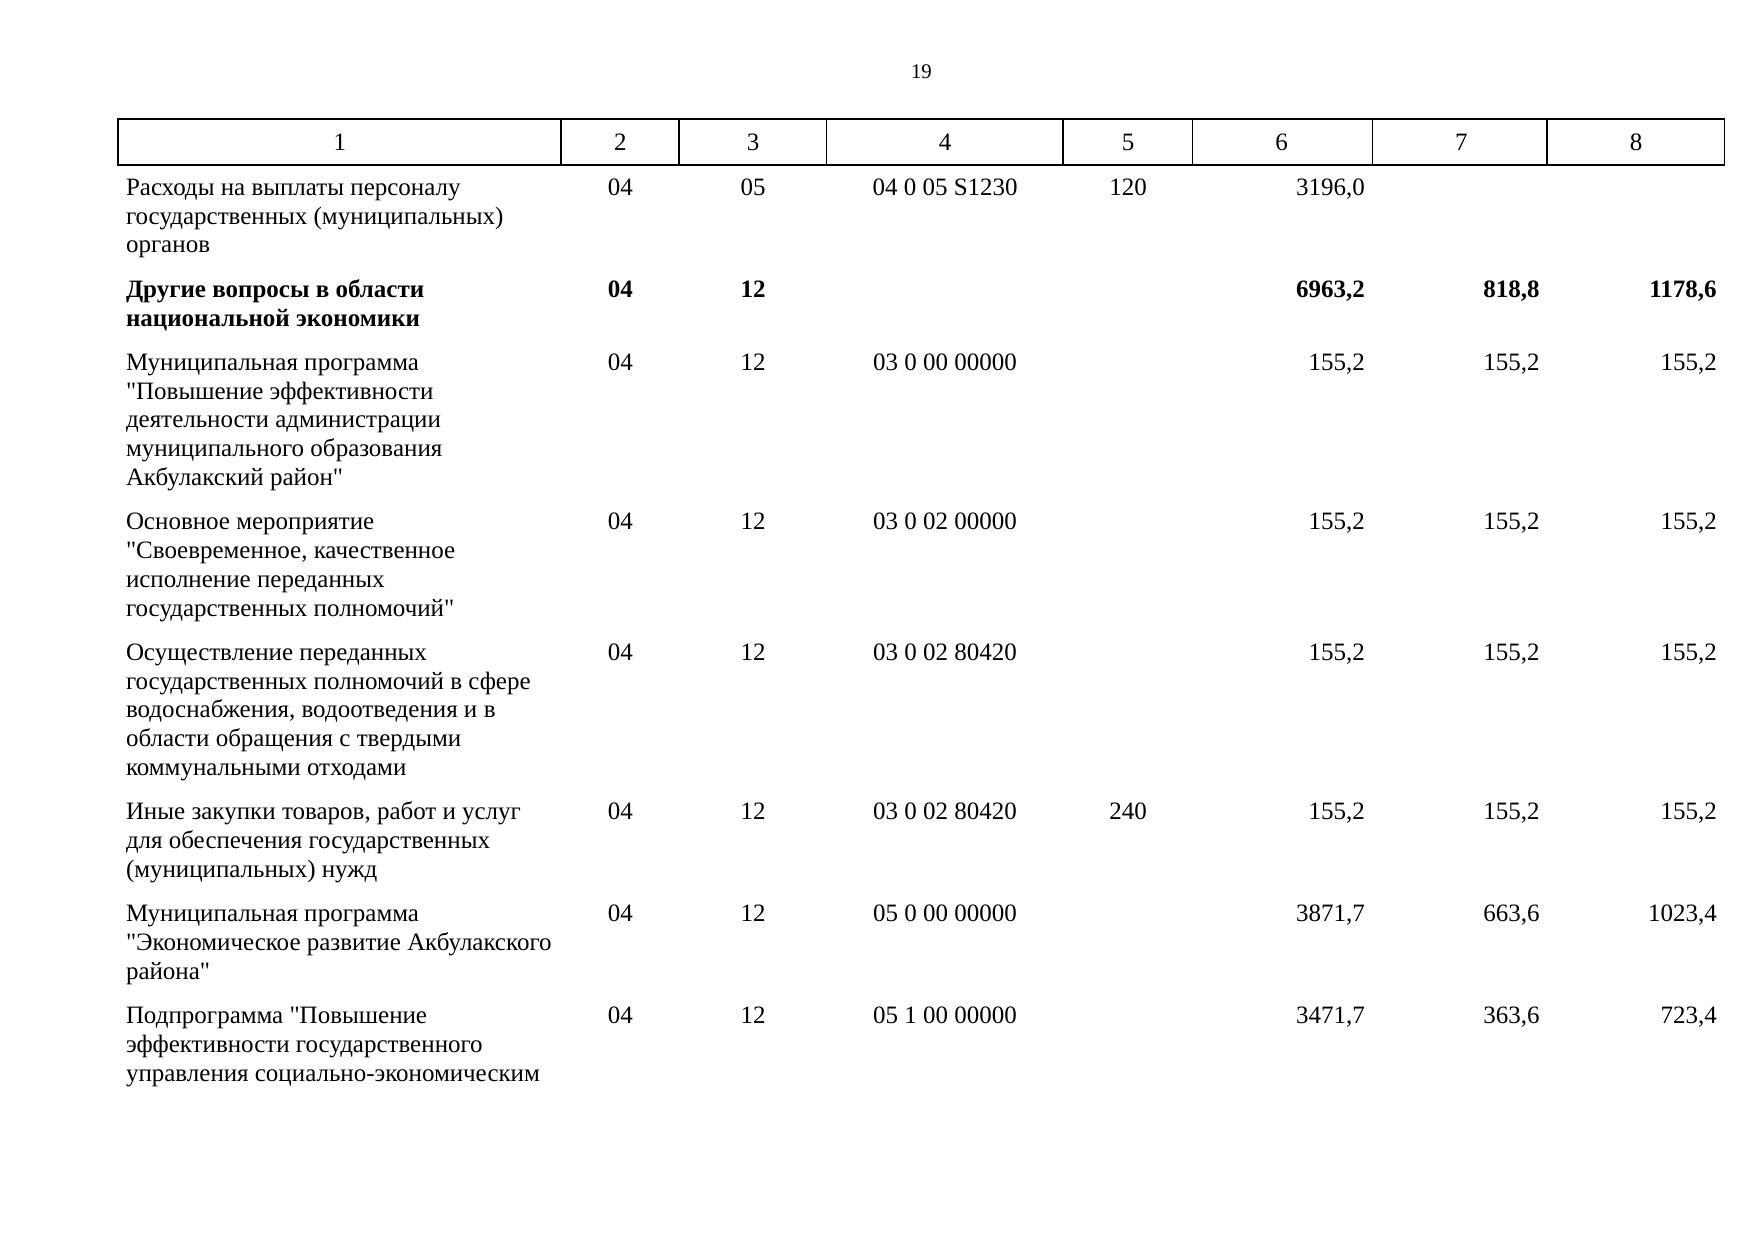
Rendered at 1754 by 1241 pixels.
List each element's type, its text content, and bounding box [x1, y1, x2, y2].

table_cell 05 1 00 00000 [827, 992, 1063, 1094]
table_cell 03 0 02 80420 [827, 789, 1063, 890]
table_header [827, 120, 1062, 164]
table_cell 120 [1063, 166, 1193, 266]
table_cell 155,2 [1372, 339, 1547, 498]
table_cell 04 [561, 629, 679, 788]
table_cell 12 [679, 266, 827, 339]
table_cell [1063, 499, 1193, 629]
table_header 3 [687, 128, 819, 156]
table_cell 3196,0 [1193, 166, 1372, 266]
table_cell Другие вопросы в области национальной экономики [118, 266, 561, 339]
table_header [119, 120, 560, 164]
table_cell 05 [679, 166, 827, 266]
table_cell [1372, 166, 1547, 266]
table_cell [1063, 890, 1193, 992]
table_cell 12 [679, 992, 827, 1094]
table_cell 155,2 [1547, 789, 1724, 890]
table_cell 12 [679, 629, 827, 788]
table_cell [1547, 166, 1724, 266]
table_cell 1023,4 [1547, 890, 1724, 992]
table_cell Подпрограмма "Повышение эффективности государственного управления социально-экономическим [118, 992, 561, 1094]
table_cell 155,2 [1193, 499, 1372, 629]
table_header 7 [1380, 128, 1542, 156]
table_cell 155,2 [1193, 339, 1372, 498]
table_cell [1063, 629, 1193, 788]
table_cell 04 [561, 890, 679, 992]
table_cell 12 [679, 339, 827, 498]
table_cell 04 0 05 S1230 [827, 166, 1063, 266]
table_header [1548, 120, 1724, 164]
table_cell 663,6 [1372, 890, 1547, 992]
table_header [562, 120, 678, 164]
table_cell 240 [1063, 789, 1193, 890]
table_cell 12 [679, 499, 827, 629]
table_cell [1063, 266, 1193, 339]
table_cell 363,6 [1372, 992, 1547, 1094]
table_cell 04 [561, 266, 679, 339]
table_cell 1178,6 [1547, 266, 1724, 339]
table_cell Муниципальная программа "Экономическое развитие Акбулакского района" [118, 890, 561, 992]
table_cell 155,2 [1547, 339, 1724, 498]
table_cell 155,2 [1193, 789, 1372, 890]
table_header [1193, 120, 1372, 164]
table_cell 6963,2 [1193, 266, 1372, 339]
table_header 5 [1071, 128, 1185, 156]
table_header 8 [1555, 128, 1716, 156]
table_cell 3871,7 [1193, 890, 1372, 992]
table_cell [827, 266, 1063, 339]
table_header [1373, 120, 1546, 164]
table_header 2 [569, 128, 671, 156]
table_cell 04 [561, 992, 679, 1094]
table_cell Иные закупки товаров, работ и услуг для обеспечения государственных (муниципальных) нужд [118, 789, 561, 890]
table_header 4 [835, 128, 1055, 156]
table_header 1 [126, 128, 553, 156]
table_cell 818,8 [1372, 266, 1547, 339]
table_cell 03 0 00 00000 [827, 339, 1063, 498]
table_cell 155,2 [1372, 499, 1547, 629]
table_cell 723,4 [1547, 992, 1724, 1094]
table_cell Основное мероприятие "Своевременное, качественное исполнение переданных государственных полномочий" [118, 499, 561, 629]
table_cell 12 [679, 890, 827, 992]
table_cell 155,2 [1547, 499, 1724, 629]
table_cell 155,2 [1547, 629, 1724, 788]
table_cell 3471,7 [1193, 992, 1372, 1094]
table_cell Осуществление переданных государственных полномочий в сфере водоснабжения, водоотведения и в области обращения с твердыми коммунальными отходами [118, 629, 561, 788]
table_cell 155,2 [1372, 629, 1547, 788]
table_cell 05 0 00 00000 [827, 890, 1063, 992]
table_cell 04 [561, 499, 679, 629]
table_header [1064, 120, 1192, 164]
table_cell 155,2 [1372, 789, 1547, 890]
table_cell 03 0 02 80420 [827, 629, 1063, 788]
table_cell Расходы на выплаты персоналу государственных (муниципальных) органов [118, 166, 561, 266]
table_cell 155,2 [1193, 629, 1372, 788]
table_header 6 [1201, 128, 1362, 156]
table_header [680, 120, 826, 164]
table_cell Муниципальная программа "Повышение эффективности деятельности администрации муниципального образования Акбулакский район" [118, 339, 561, 498]
table_cell 04 [561, 789, 679, 890]
table_cell [1063, 992, 1193, 1094]
table_cell 12 [679, 789, 827, 890]
table_cell 04 [561, 166, 679, 266]
table_cell [1063, 339, 1193, 498]
table_cell 04 [561, 339, 679, 498]
table_cell 03 0 02 00000 [827, 499, 1063, 629]
